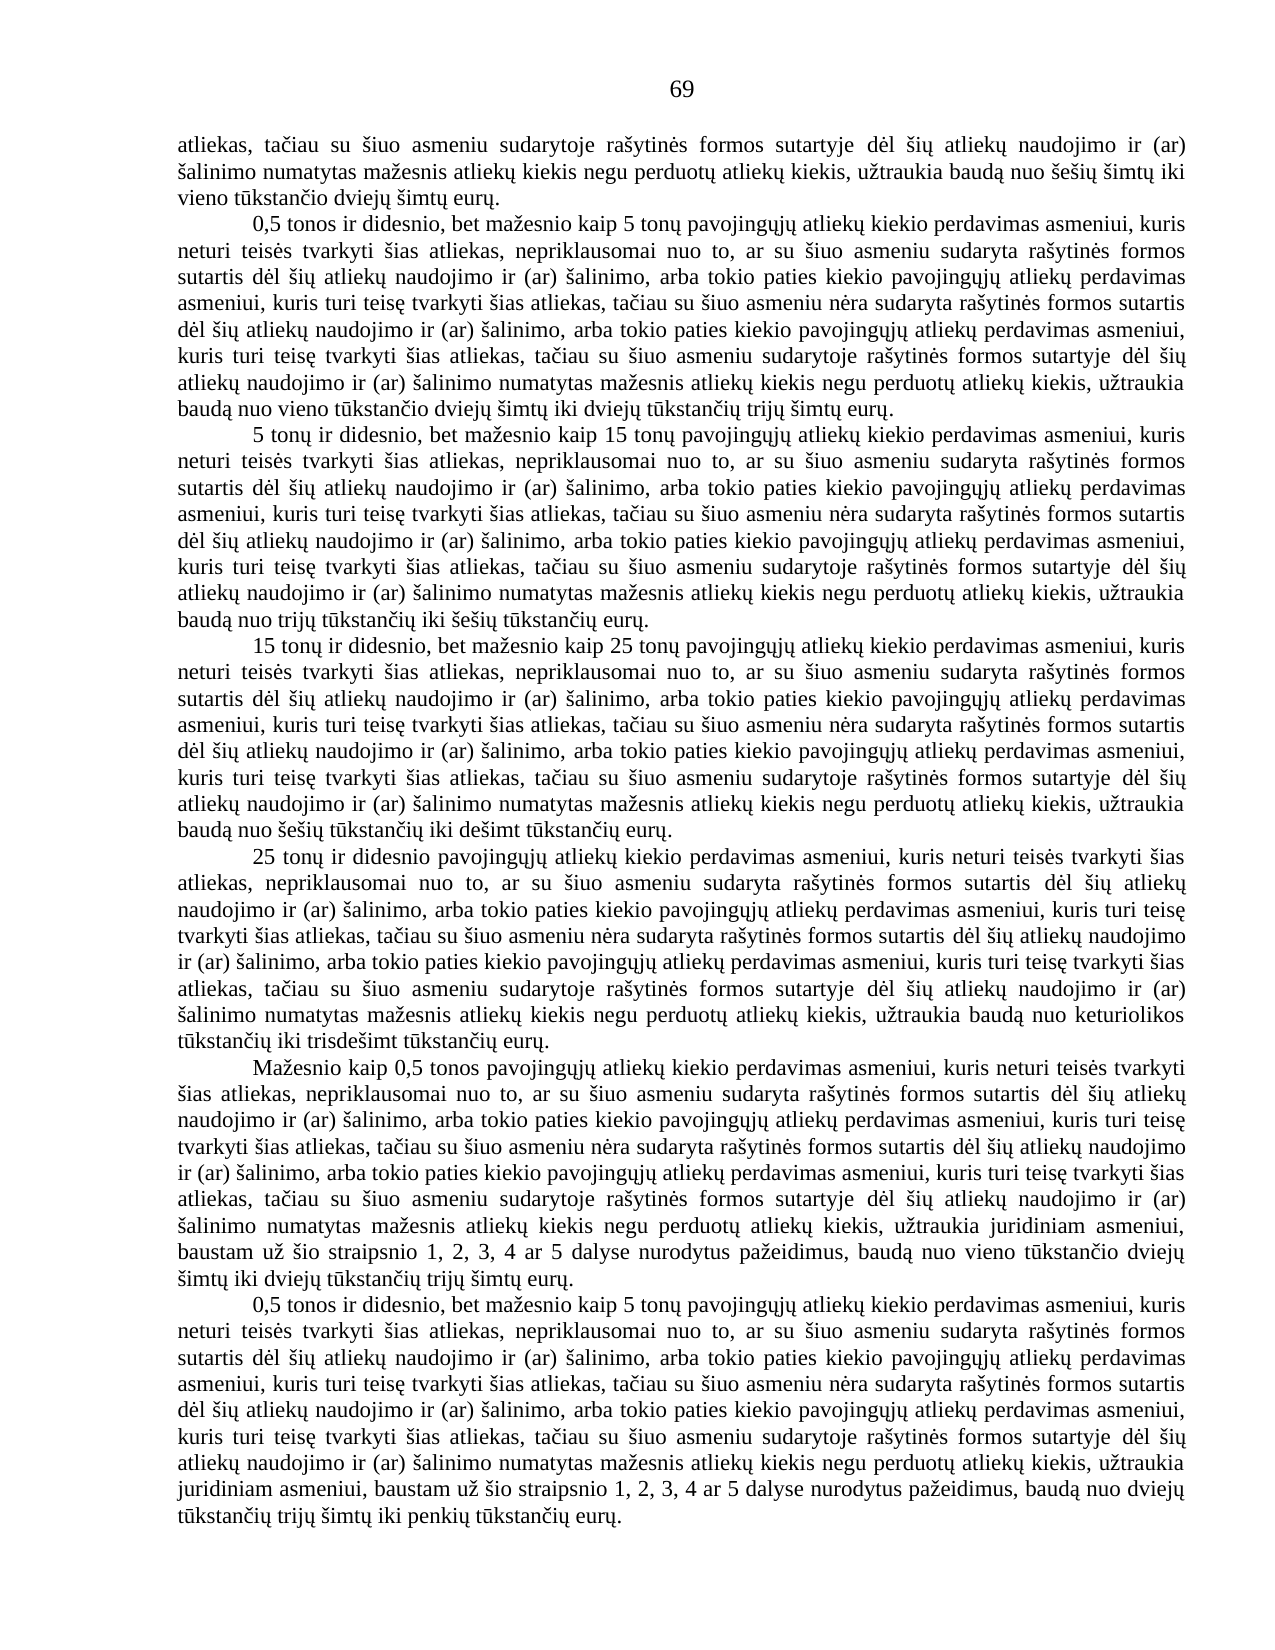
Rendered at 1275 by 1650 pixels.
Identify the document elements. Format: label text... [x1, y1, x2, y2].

text 25 tonų ir didesnio pavojingųjų atliekų kiekio perdavimas asmeniui, kuris neturi teisės tvarkyti šias atliekas, nepriklausomai nuo to, ar su šiuo asmeniu sudaryta rašytinės formos sutartis dėl šių atliekų naudojimo ir (ar) šalinimo, arba tokio paties kiekio pavojingųjų atliekų perdavimas asmeniui, kuris turi teisę tvarkyti šias atliekas, tačiau su šiuo asmeniu nėra sudaryta rašytinės formos sutartis dėl šių atliekų naudojimo ir (ar) šalinimo, arba tokio paties kiekio pavojingųjų atliekų perdavimas asmeniui, kuris turi teisę tvarkyti šias atliekas, tačiau su šiuo asmeniu sudarytoje rašytinės formos sutartyje dėl šių atliekų naudojimo ir (ar) šalinimo numatytas mažesnis atliekų kiekis negu perduotų atliekų kiekis, užtraukia baudą nuo keturiolikos tūkstančių iki trisdešimt tūkstančių eurų. [177, 843, 1186, 1054]
text Mažesnio kaip 0,5 tonos pavojingųjų atliekų kiekio perdavimas asmeniui, kuris neturi teisės tvarkyti šias atliekas, nepriklausomai nuo to, ar su šiuo asmeniu sudaryta rašytinės formos sutartis dėl šių atliekų naudojimo ir (ar) šalinimo, arba tokio paties kiekio pavojingųjų atliekų perdavimas asmeniui, kuris turi teisę tvarkyti šias atliekas, tačiau su šiuo asmeniu nėra sudaryta rašytinės formos sutartis dėl šių atliekų naudojimo ir (ar) šalinimo, arba tokio paties kiekio pavojingųjų atliekų perdavimas asmeniui, kuris turi teisę tvarkyti šias atliekas, tačiau su šiuo asmeniu sudarytoje rašytinės formos sutartyje dėl šių atliekų naudojimo ir (ar) šalinimo numatytas mažesnis atliekų kiekis negu perduotų atliekų kiekis, užtraukia juridiniam asmeniui, baustam už šio straipsnio 1, 2, 3, 4 ar 5 dalyse nurodytus pažeidimus, baudą nuo vieno tūkstančio dviejų šimtų iki dviejų tūkstančių trijų šimtų eurų. [177, 1054, 1186, 1291]
text 5 tonų ir didesnio, bet mažesnio kaip 15 tonų pavojingųjų atliekų kiekio perdavimas asmeniui, kuris neturi teisės tvarkyti šias atliekas, nepriklausomai nuo to, ar su šiuo asmeniu sudaryta rašytinės formos sutartis dėl šių atliekų naudojimo ir (ar) šalinimo, arba tokio paties kiekio pavojingųjų atliekų perdavimas asmeniui, kuris turi teisę tvarkyti šias atliekas, tačiau su šiuo asmeniu nėra sudaryta rašytinės formos sutartis dėl šių atliekų naudojimo ir (ar) šalinimo, arba tokio paties kiekio pavojingųjų atliekų perdavimas asmeniui, kuris turi teisę tvarkyti šias atliekas, tačiau su šiuo asmeniu sudarytoje rašytinės formos sutartyje dėl šių atliekų naudojimo ir (ar) šalinimo numatytas mažesnis atliekų kiekis negu perduotų atliekų kiekis, užtraukia baudą nuo trijų tūkstančių iki šešių tūkstančių eurų. [177, 421, 1186, 632]
text 15 tonų ir didesnio, bet mažesnio kaip 25 tonų pavojingųjų atliekų kiekio perdavimas asmeniui, kuris neturi teisės tvarkyti šias atliekas, nepriklausomai nuo to, ar su šiuo asmeniu sudaryta rašytinės formos sutartis dėl šių atliekų naudojimo ir (ar) šalinimo, arba tokio paties kiekio pavojingųjų atliekų perdavimas asmeniui, kuris turi teisę tvarkyti šias atliekas, tačiau su šiuo asmeniu nėra sudaryta rašytinės formos sutartis dėl šių atliekų naudojimo ir (ar) šalinimo, arba tokio paties kiekio pavojingųjų atliekų perdavimas asmeniui, kuris turi teisę tvarkyti šias atliekas, tačiau su šiuo asmeniu sudarytoje rašytinės formos sutartyje dėl šių atliekų naudojimo ir (ar) šalinimo numatytas mažesnis atliekų kiekis negu perduotų atliekų kiekis, užtraukia baudą nuo šešių tūkstančių iki dešimt tūkstančių eurų. [177, 632, 1186, 843]
text 0,5 tonos ir didesnio, bet mažesnio kaip 5 tonų pavojingųjų atliekų kiekio perdavimas asmeniui, kuris neturi teisės tvarkyti šias atliekas, nepriklausomai nuo to, ar su šiuo asmeniu sudaryta rašytinės formos sutartis dėl šių atliekų naudojimo ir (ar) šalinimo, arba tokio paties kiekio pavojingųjų atliekų perdavimas asmeniui, kuris turi teisę tvarkyti šias atliekas, tačiau su šiuo asmeniu nėra sudaryta rašytinės formos sutartis dėl šių atliekų naudojimo ir (ar) šalinimo, arba tokio paties kiekio pavojingųjų atliekų perdavimas asmeniui, kuris turi teisę tvarkyti šias atliekas, tačiau su šiuo asmeniu sudarytoje rašytinės formos sutartyje dėl šių atliekų naudojimo ir (ar) šalinimo numatytas mažesnis atliekų kiekis negu perduotų atliekų kiekis, užtraukia juridiniam asmeniui, baustam už šio straipsnio 1, 2, 3, 4 ar 5 dalyse nurodytus pažeidimus, baudą nuo dviejų tūkstančių trijų šimtų iki penkių tūkstančių eurų. [177, 1291, 1186, 1528]
text 0,5 tonos ir didesnio, bet mažesnio kaip 5 tonų pavojingųjų atliekų kiekio perdavimas asmeniui, kuris neturi teisės tvarkyti šias atliekas, nepriklausomai nuo to, ar su šiuo asmeniu sudaryta rašytinės formos sutartis dėl šių atliekų naudojimo ir (ar) šalinimo, arba tokio paties kiekio pavojingųjų atliekų perdavimas asmeniui, kuris turi teisę tvarkyti šias atliekas, tačiau su šiuo asmeniu nėra sudaryta rašytinės formos sutartis dėl šių atliekų naudojimo ir (ar) šalinimo, arba tokio paties kiekio pavojingųjų atliekų perdavimas asmeniui, kuris turi teisę tvarkyti šias atliekas, tačiau su šiuo asmeniu sudarytoje rašytinės formos sutartyje dėl šių atliekų naudojimo ir (ar) šalinimo numatytas mažesnis atliekų kiekis negu perduotų atliekų kiekis, užtraukia baudą nuo vieno tūkstančio dviejų šimtų iki dviejų tūkstančių trijų šimtų eurų. [177, 210, 1186, 421]
text atliekas, tačiau su šiuo asmeniu sudarytoje rašytinės formos sutartyje dėl šių atliekų naudojimo ir (ar) šalinimo numatytas mažesnis atliekų kiekis negu perduotų atliekų kiekis, užtraukia baudą nuo šešių šimtų iki vieno tūkstančio dviejų šimtų eurų. [177, 131, 1186, 210]
